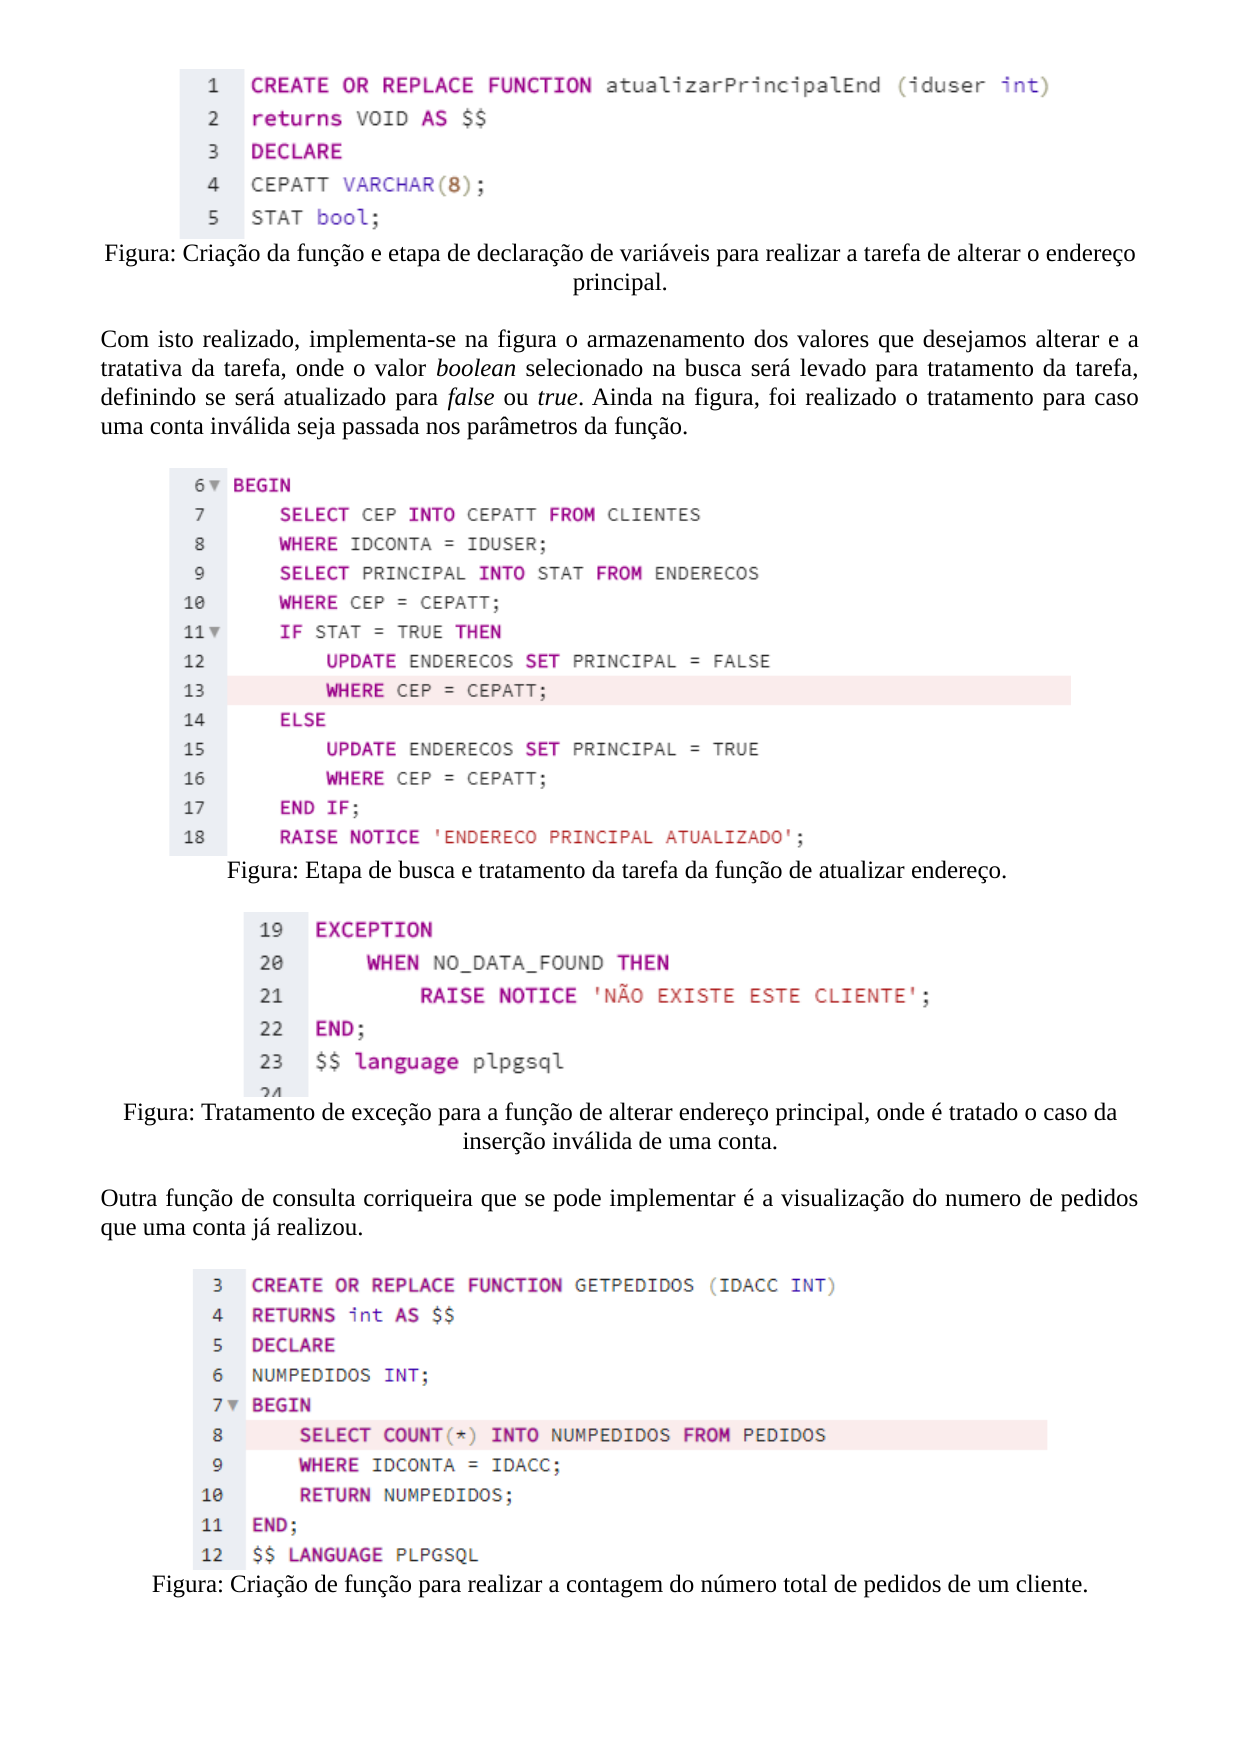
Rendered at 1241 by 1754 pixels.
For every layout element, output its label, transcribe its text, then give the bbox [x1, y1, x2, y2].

text Com isto realizado, implementa-se na figura o armazenamento dos valores que desejamos alterar e a tratativa da tarefa, onde o valor boolean selecionado na busca será levado para tratamento da tarefa, definindo se será atualizado para false ou true. Ainda na figura, foi realizado o tratamento para caso uma conta inválida seja passada nos parâmetros da função. [100, 324, 1140, 439]
text Figura: Criação da função e etapa de declaração de variáveis para realizar a tarefa de alterar o endereço principal. [100, 238, 1140, 296]
text Figura: Etapa de busca e tratamento da tarefa da função de atualizar endereço. [100, 855, 1140, 884]
text Figura: Tratamento de exceção para a função de alterar endereço principal, onde é tratado o caso da inserção inválida de uma conta. [100, 1097, 1140, 1154]
text Figura: Criação de função para realizar a contagem do número total de pedidos de um cliente. [100, 1569, 1140, 1598]
text Outra função de consulta corriqueira que se pode implementar é a visualização do numero de pedidos que uma conta já realizou. [100, 1183, 1140, 1241]
